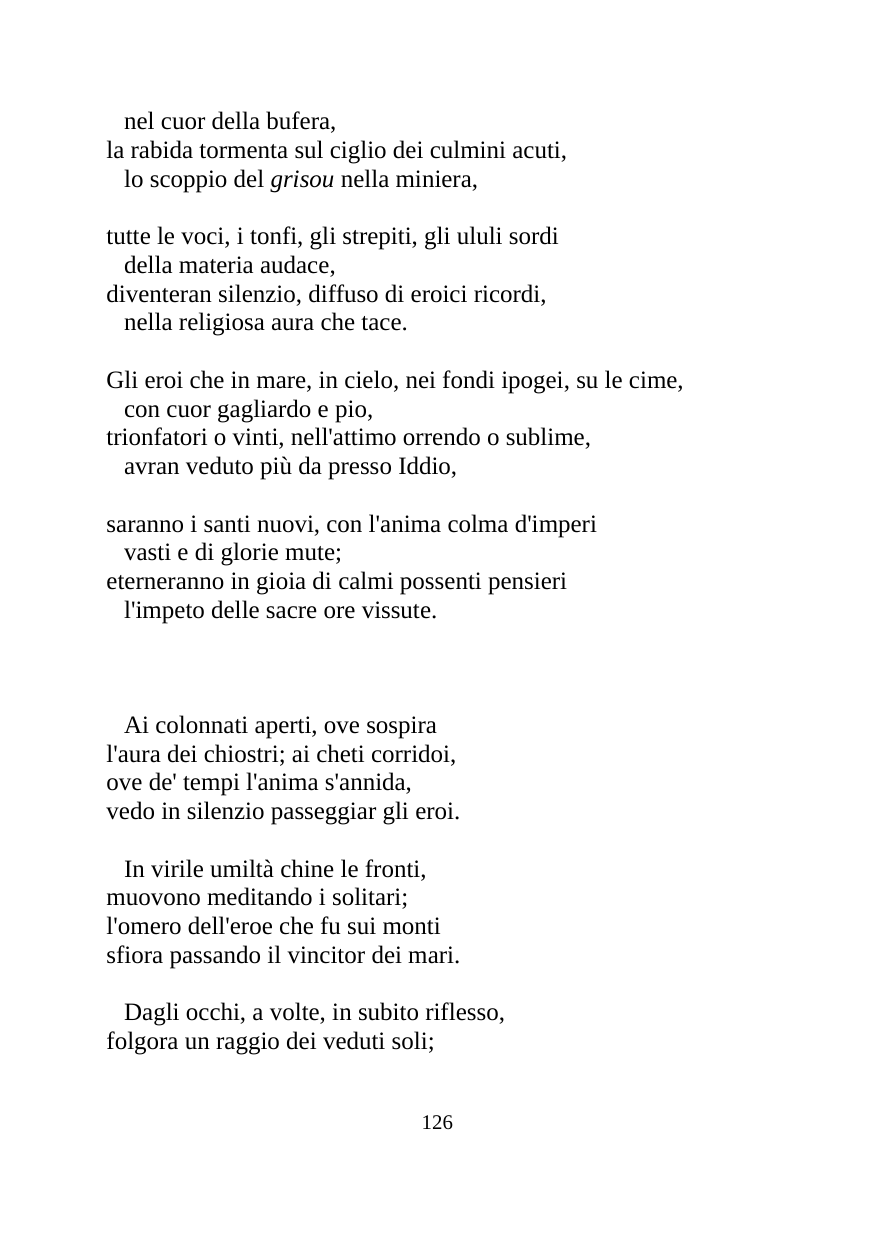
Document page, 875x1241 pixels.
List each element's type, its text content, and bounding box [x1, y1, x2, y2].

text vasti e di glorie mute; [106, 537, 768, 566]
text Dagli occhi, a volte, in subito riflesso, [106, 997, 768, 1026]
text l'omero dell'eroe che fu sui monti [106, 911, 768, 940]
text lo scoppio del grisou nella miniera, [106, 164, 768, 192]
text della materia audace, [106, 250, 768, 279]
text l'aura dei chiostri; ai cheti corridoi, [106, 739, 768, 767]
text ove de' tempi l'anima s'annida, [106, 767, 768, 796]
text avran veduto più da presso Iddio, [106, 451, 768, 480]
text saranno i santi nuovi, con l'anima colma d'imperi [106, 509, 768, 537]
text folgora un raggio dei veduti soli; [106, 1026, 768, 1055]
text sfiora passando il vincitor dei mari. [106, 940, 768, 969]
text la rabida tormenta sul ciglio dei culmini acuti, [106, 135, 768, 164]
text trionfatori o vinti, nell'attimo orrendo o sublime, [106, 422, 768, 451]
text nel cuor della bufera, [106, 106, 768, 135]
text Gli eroi che in mare, in cielo, nei fondi ipogei, su le cime, [106, 365, 768, 394]
text l'impeto delle sacre ore vissute. [106, 595, 768, 624]
text Ai colonnati aperti, ove sospira [106, 710, 768, 739]
text tutte le voci, i tonfi, gli strepiti, gli ululi sordi [106, 221, 768, 250]
text muovono meditando i solitari; [106, 882, 768, 911]
text con cuor gagliardo e pio, [106, 394, 768, 422]
text diventeran silenzio, diffuso di eroici ricordi, [106, 279, 768, 307]
text vedo in silenzio passeggiar gli eroi. [106, 796, 768, 825]
text eterneranno in gioia di calmi possenti pensieri [106, 566, 768, 595]
text In virile umiltà chine le fronti, [106, 854, 768, 882]
text nella religiosa aura che tace. [106, 307, 768, 336]
